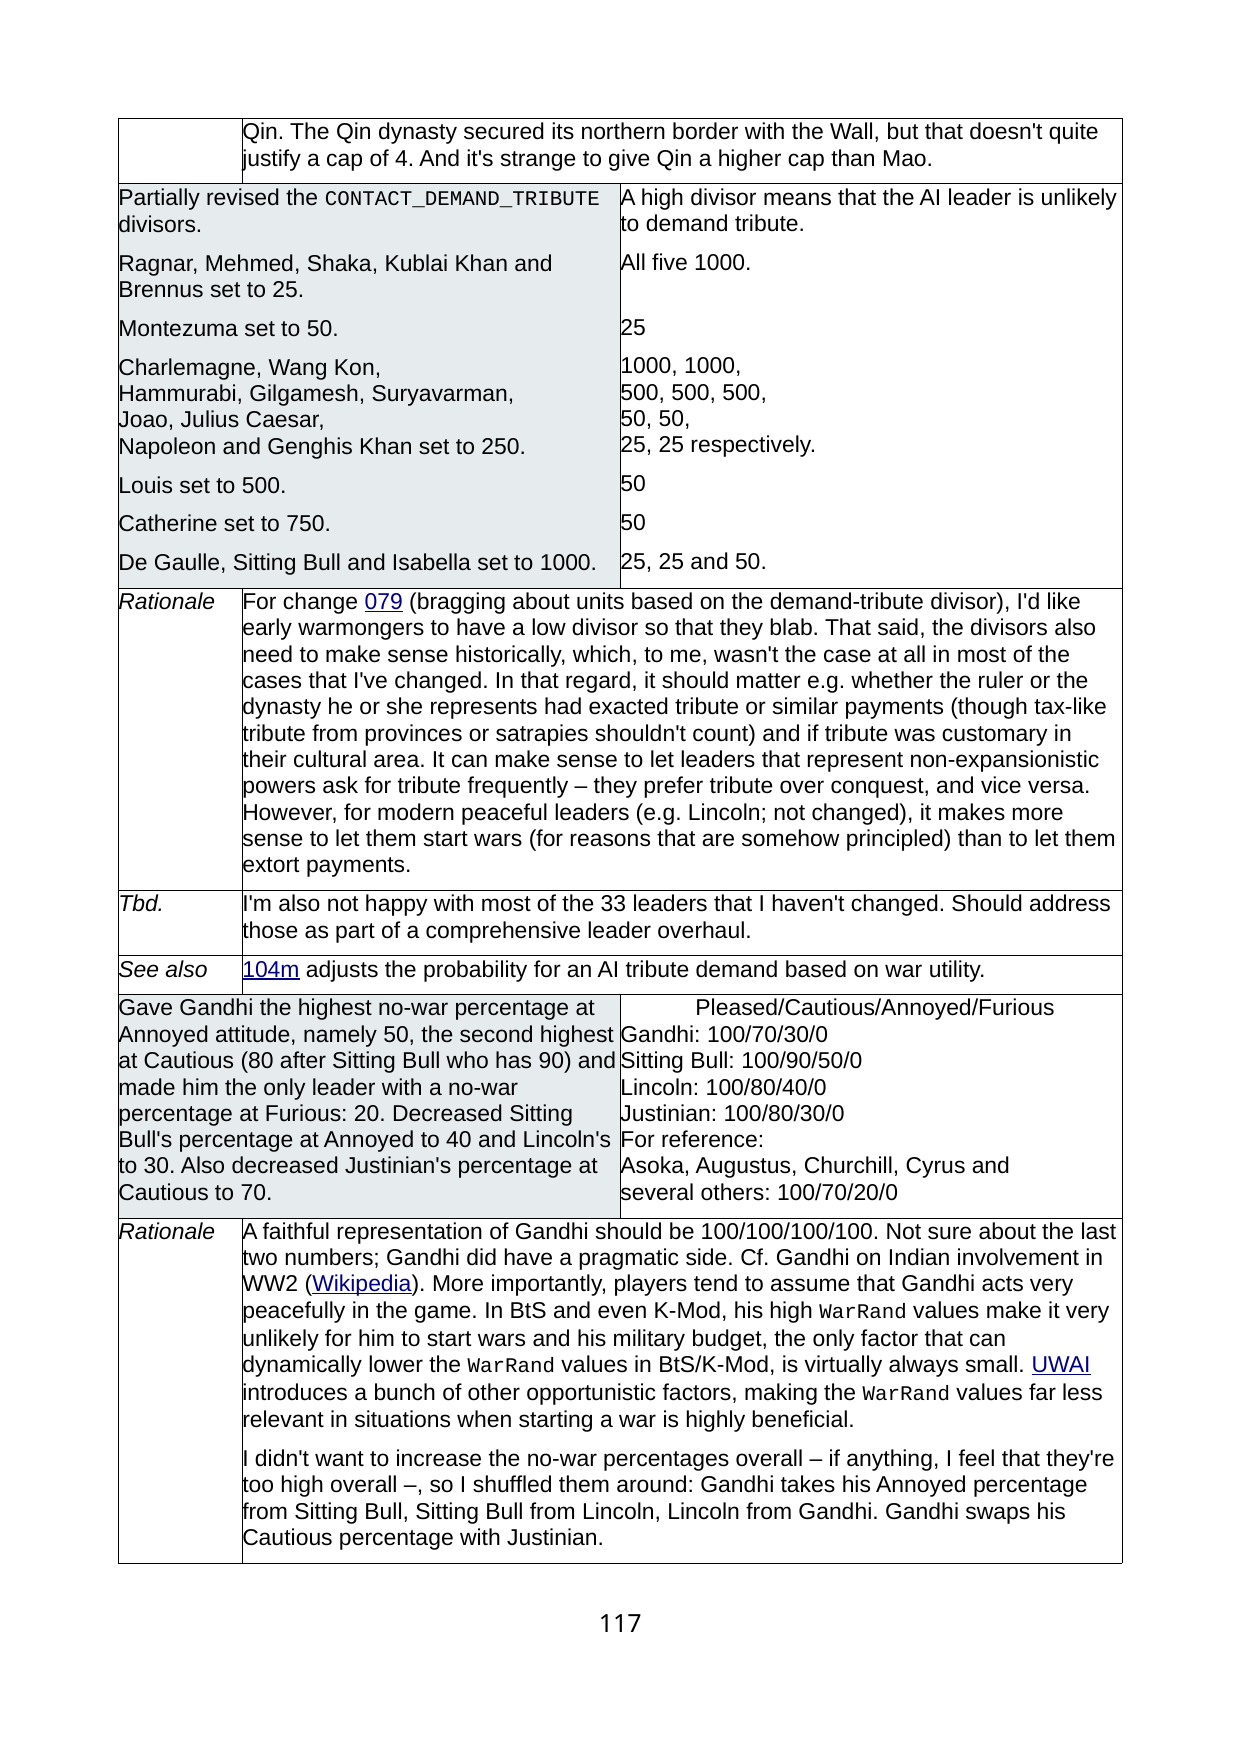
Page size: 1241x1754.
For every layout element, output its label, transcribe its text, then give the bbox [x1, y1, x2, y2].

table_cell Gave Gandhi the highest no-war percentage at Annoyed attitude, namely 50, the second highest at Cautious (80 after Sitting Bull who has 90) and made him the only leader with a no-war percentage at Furious: 20. Decreased Sitting Bull's percentage at Annoyed to 40 and Lincoln's to 30. Also decreased Justinian's percentage at Cautious to 70. [119, 995, 620, 1218]
table_cell Qin. The Qin dynasty secured its northern border with the Wall, but that doesn't quite justify a cap of 4. And it's strange to give Qin a higher cap than Mao. [243, 119, 1122, 183]
table_cell For change 079 (bragging about units based on the demand-tribute divisor), I'd like early warmongers to have a low divisor so that they blab. That said, the divisors also need to make sense historically, which, to me, wasn't the case at all in most of the cases that I've changed. In that regard, it should matter e.g. whether the ruler or the dynasty he or she represents had exacted tribute or similar payments (though tax-like tribute from provinces or satrapies shouldn't count) and if tribute was customary in their cultural area. It can make sense to let leaders that represent non-expansionistic powers ask for tribute frequently – they prefer tribute over conquest, and vice versa. However, for modern peaceful leaders (e.g. Lincoln; not changed), it makes more sense to let them start wars (for reasons that are somehow principled) than to let them extort payments. [243, 589, 1122, 890]
table_cell See also [119, 956, 242, 994]
table_cell Tbd. [119, 891, 242, 955]
table_cell 104m adjusts the probability for an AI tribute demand based on war utility. [243, 956, 1122, 994]
table_cell Partially revised the CONTACT_DEMAND_TRIBUTE divisors. Ragnar, Mehmed, Shaka, Kublai Khan and Brennus set to 25. Montezuma set to 50. Charlemagne, Wang Kon, Hammurabi, Gilgamesh, Suryavarman, Joao, Julius Caesar, Napoleon and Genghis Khan set to 250. Louis set to 500. Catherine set to 750. De Gaulle, Sitting Bull and Isabella set to 1000. [119, 184, 620, 588]
table_cell A high divisor means that the AI leader is unlikely to demand tribute. All five 1000. 25 1000, 1000, 500, 500, 500, 50, 50, 25, 25 respectively. 50 50 25, 25 and 50. [621, 184, 1122, 588]
table_cell Rationale [119, 589, 242, 890]
table_cell Pleased/Cautious/Annoyed/Furious Gandhi: 100/70/30/0 Sitting Bull: 100/90/50/0 Lincoln: 100/80/40/0 Justinian: 100/80/30/0 For reference: Asoka, Augustus, Churchill, Cyrus and several others: 100/70/20/0 [621, 995, 1122, 1218]
table_cell I'm also not happy with most of the 33 leaders that I haven't changed. Should address those as part of a comprehensive leader overhaul. [243, 891, 1122, 955]
table_cell Rationale [119, 1219, 242, 1563]
table_cell A faithful representation of Gandhi should be 100/100/100/100. Not sure about the last two numbers; Gandhi did have a pragmatic side. Cf. Gandhi on Indian involvement in WW2 (Wikipedia). More importantly, players tend to assume that Gandhi acts very peacefully in the game. In BtS and even K-Mod, his high WarRand values make it very unlikely for him to start wars and his military budget, the only factor that can dynamically lower the WarRand values in BtS/K-Mod, is virtually always small. UWAI introduces a bunch of other opportunistic factors, making the WarRand values far less relevant in situations when starting a war is highly beneficial. I didn't want to increase the no-war percentages overall – if anything, I feel that they're too high overall –, so I shuffled them around: Gandhi takes his Annoyed percentage from Sitting Bull, Sitting Bull from Lincoln, Lincoln from Gandhi. Gandhi swaps his Cautious percentage with Justinian. [243, 1219, 1122, 1563]
table_cell [119, 119, 242, 183]
